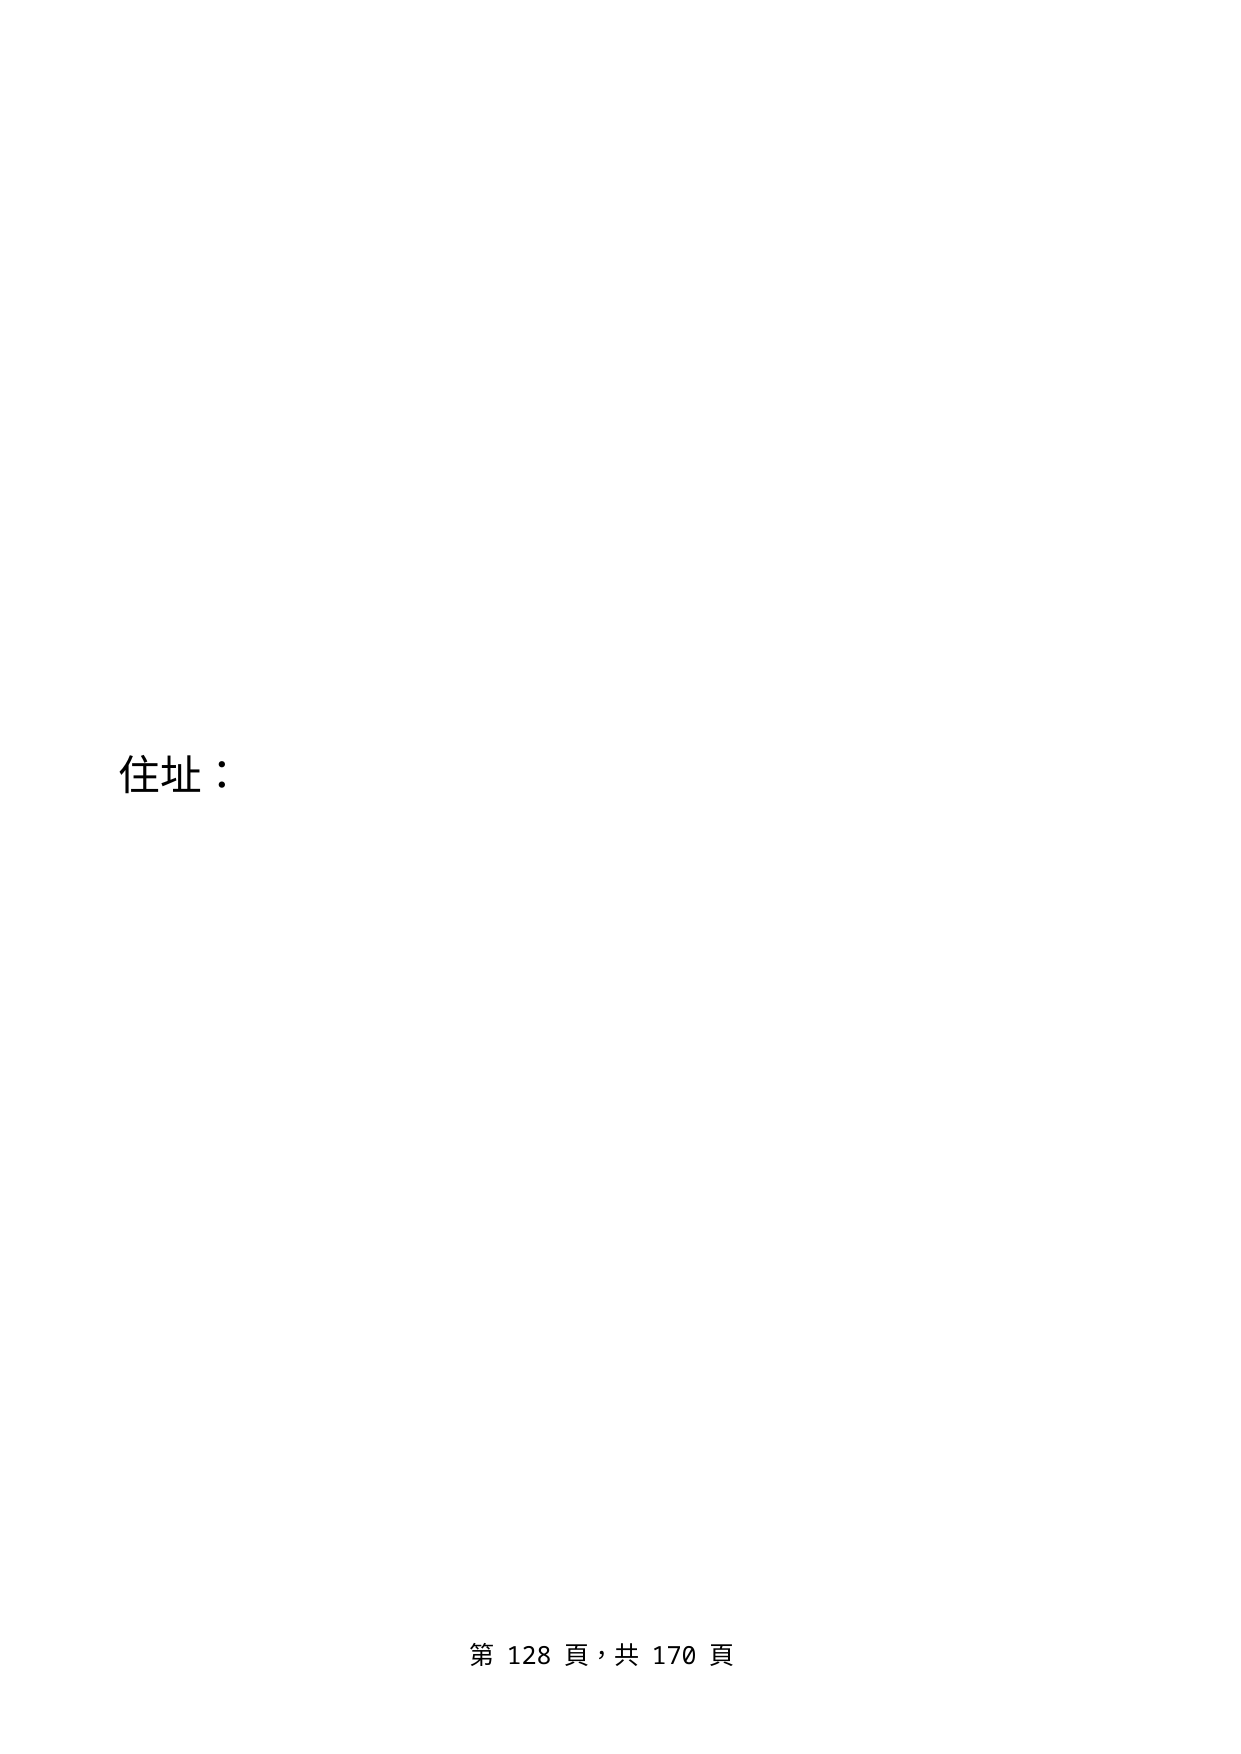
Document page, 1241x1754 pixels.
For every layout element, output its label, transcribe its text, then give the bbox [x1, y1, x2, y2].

text 住址： [118, 730, 1122, 793]
